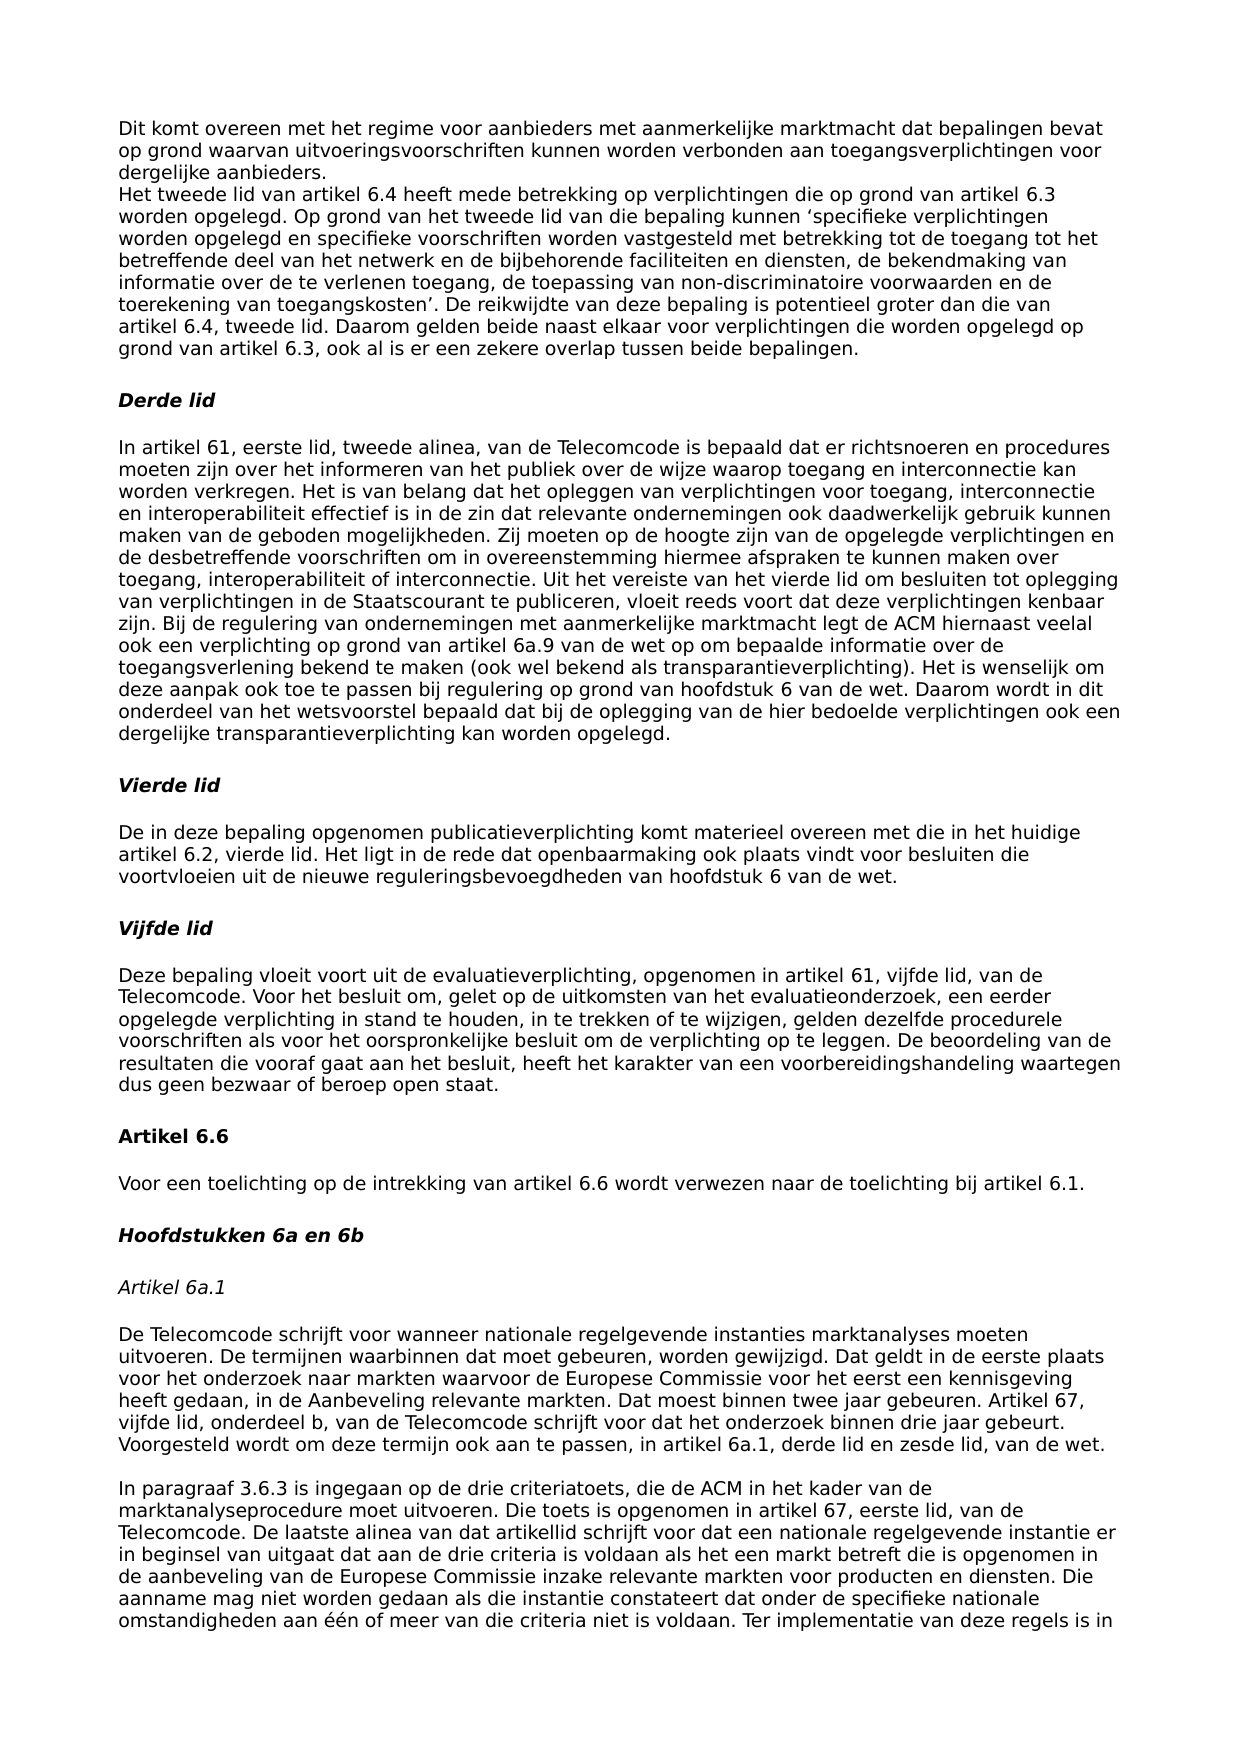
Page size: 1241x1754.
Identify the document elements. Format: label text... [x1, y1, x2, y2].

subtitle Artikel 6.6 [118, 1126, 1122, 1148]
text De in deze bepaling opgenomen publicatieverplichting komt materieel overeen met die in het huidige artikel 6.2, vierde lid. Het ligt in de rede dat openbaarmaking ook plaats vindt voor besluiten die voortvloeien uit de nieuwe reguleringsbevoegdheden van hoofdstuk 6 van de wet. [118, 822, 1122, 887]
subtitle Vierde lid [118, 774, 1122, 797]
text Het tweede lid van artikel 6.4 heeft mede betrekking op verplichtingen die op grond van artikel 6.3 worden opgelegd. Op grond van het tweede lid van die bepaling kunnen ‘specifieke verplichtingen worden opgelegd en specifieke voorschriften worden vastgesteld met betrekking tot de toegang tot het betreffende deel van het netwerk en de bijbehorende faciliteiten en diensten, de bekendmaking van informatie over de te verlenen toegang, de toepassing van non-discriminatoire voorwaarden en de toerekening van toegangskosten’. De reikwijdte van deze bepaling is potentieel groter dan die van artikel 6.4, tweede lid. Daarom gelden beide naast elkaar voor verplichtingen die worden opgelegd op grond van artikel 6.3, ook al is er een zekere overlap tussen beide bepalingen. [118, 184, 1122, 360]
subtitle Hoofdstukken 6a en 6b [118, 1225, 1122, 1247]
subtitle Derde lid [118, 390, 1122, 412]
text De Telecomcode schrijft voor wanneer nationale regelgevende instanties marktanalyses moeten uitvoeren. De termijnen waarbinnen dat moet gebeuren, worden gewijzigd. Dat geldt in de eerste plaats voor het onderzoek naar markten waarvoor de Europese Commissie voor het eerst een kennisgeving heeft gedaan, in de Aanbeveling relevante markten. Dat moest binnen twee jaar gebeuren. Artikel 67, vijfde lid, onderdeel b, van de Telecomcode schrijft voor dat het onderzoek binnen drie jaar gebeurt. Voorgesteld wordt om deze termijn ook aan te passen, in artikel 6a.1, derde lid en zesde lid, van de wet. [118, 1324, 1122, 1456]
text Dit komt overeen met het regime voor aanbieders met aanmerkelijke marktmacht dat bepalingen bevat op grond waarvan uitvoeringsvoorschriften kunnen worden verbonden aan toegangsverplichtingen voor dergelijke aanbieders. [118, 118, 1122, 184]
text Deze bepaling vloeit voort uit de evaluatieverplichting, opgenomen in artikel 61, vijfde lid, van de Telecomcode. Voor het besluit om, gelet op de uitkomsten van het evaluatieonderzoek, een eerder opgelegde verplichting in stand te houden, in te trekken of te wijzigen, gelden dezelfde procedurele voorschriften als voor het oorspronkelijke besluit om de verplichting op te leggen. De beoordeling van de resultaten die vooraf gaat aan het besluit, heeft het karakter van een voorbereidingshandeling waartegen dus geen bezwaar of beroep open staat. [118, 964, 1122, 1096]
subtitle Artikel 6a.1 [118, 1277, 1122, 1299]
text Voor een toelichting op de intrekking van artikel 6.6 wordt verwezen naar de toelichting bij artikel 6.1. [118, 1173, 1122, 1195]
text In paragraaf 3.6.3 is ingegaan op de drie criteriatoets, die de ACM in het kader van de marktanalyseprocedure moet uitvoeren. Die toets is opgenomen in artikel 67, eerste lid, van de Telecomcode. De laatste alinea van dat artikellid schrijft voor dat een nationale regelgevende instantie er in beginsel van uitgaat dat aan de drie criteria is voldaan als het een markt betreft die is opgenomen in de aanbeveling van de Europese Commissie inzake relevante markten voor producten en diensten. Die aanname mag niet worden gedaan als die instantie constateert dat onder de specifieke nationale omstandigheden aan één of meer van die criteria niet is voldaan. Ter implementatie van deze regels is in [118, 1478, 1122, 1632]
subtitle Vijfde lid [118, 917, 1122, 939]
text In artikel 61, eerste lid, tweede alinea, van de Telecomcode is bepaald dat er richtsnoeren en procedures moeten zijn over het informeren van het publiek over de wijze waarop toegang en interconnectie kan worden verkregen. Het is van belang dat het opleggen van verplichtingen voor toegang, interconnectie en interoperabiliteit effectief is in de zin dat relevante ondernemingen ook daadwerkelijk gebruik kunnen maken van de geboden mogelijkheden. Zij moeten op de hoogte zijn van de opgelegde verplichtingen en de desbetreffende voorschriften om in overeenstemming hiermee afspraken te kunnen maken over toegang, interoperabiliteit of interconnectie. Uit het vereiste van het vierde lid om besluiten tot oplegging van verplichtingen in de Staatscourant te publiceren, vloeit reeds voort dat deze verplichtingen kenbaar zijn. Bij de regulering van ondernemingen met aanmerkelijke marktmacht legt de ACM hiernaast veelal ook een verplichting op grond van artikel 6a.9 van de wet op om bepaalde informatie over de toegangsverlening bekend te maken (ook wel bekend als transparantieverplichting). Het is wenselijk om deze aanpak ook toe te passen bij regulering op grond van hoofdstuk 6 van de wet. Daarom wordt in dit onderdeel van het wetsvoorstel bepaald dat bij de oplegging van de hier bedoelde verplichtingen ook een dergelijke transparantieverplichting kan worden opgelegd. [118, 437, 1122, 744]
